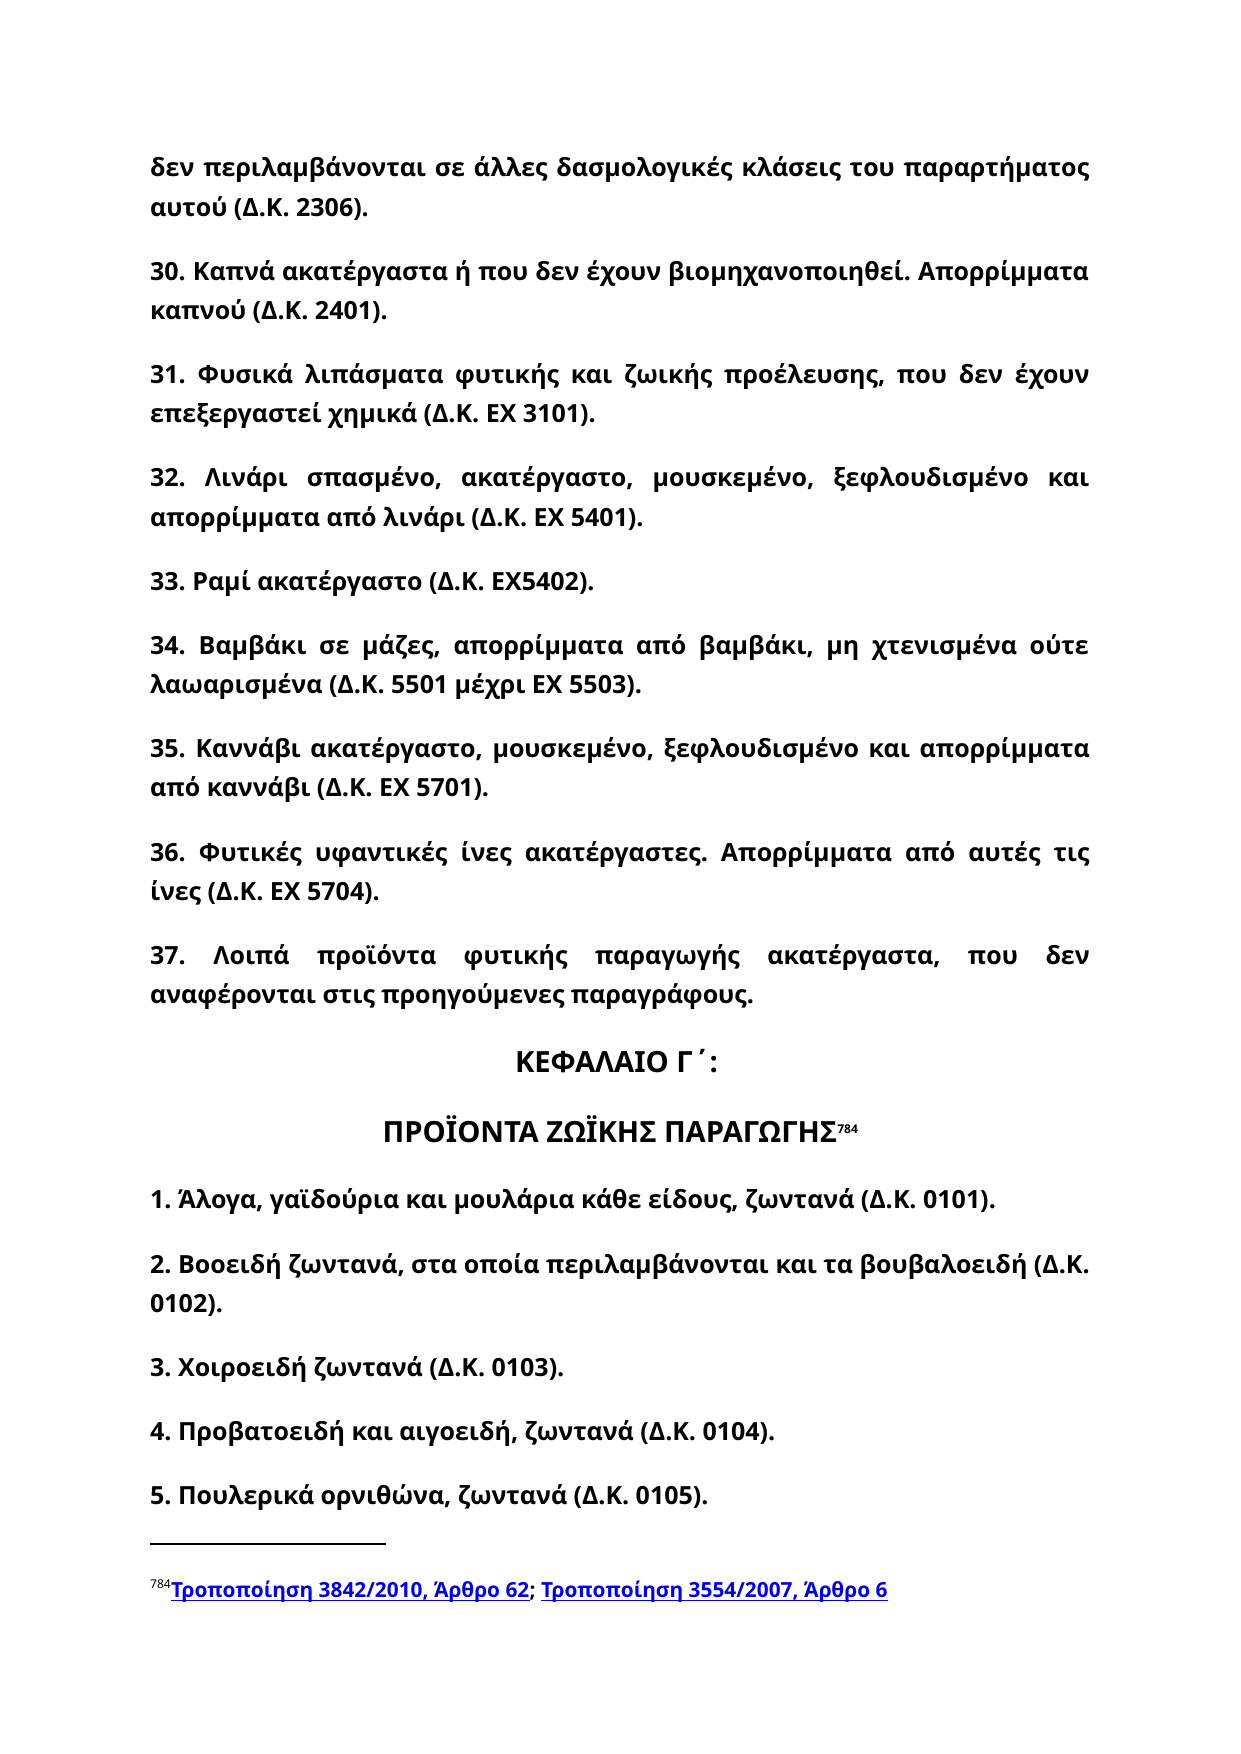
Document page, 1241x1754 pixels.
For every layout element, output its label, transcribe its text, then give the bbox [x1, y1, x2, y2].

text 33. Ραμί ακατέργαστο (Δ.Κ. ΕΧ5402). [150, 563, 1090, 597]
text 1. Άλογα, γαϊδούρια και μουλάρια κάθε είδους, ζωντανά (Δ.Κ. 0101). [150, 1182, 1090, 1216]
text 34. Βαμβάκι σε μάζες, απορρίμματα από βαμβάκι, μη χτενισμένα ούτε λαωαρισμένα (Δ.Κ. 5501 μέχρι ΕΧ 5503). [150, 627, 1090, 701]
text 30. Καπνά ακατέργαστα ή που δεν έχουν βιομηχανοποιηθεί. Απορρίμματα καπνού (Δ.Κ. 2401). [150, 253, 1090, 327]
text 5. Πουλερικά ορνιθώνα, ζωντανά (Δ.Κ. 0105). [150, 1478, 1090, 1512]
text 31. Φυσικά λιπάσματα φυτικής και ζωικής προέλευσης, που δεν έχουν επεξεργαστεί χημικά (Δ.Κ. ΕΧ 3101). [150, 357, 1090, 430]
text 32. Λινάρι σπασμένο, ακατέργαστο, μουσκεμένο, ξεφλουδισμένο και απορρίμματα από λινάρι (Δ.Κ. ΕΧ 5401). [150, 460, 1090, 533]
text Τροποποίηση 3842/2010, Άρθρο 62; Τροποποίηση 3554/2007, Άρθρο 6 [150, 1576, 1090, 1604]
subtitle ΚΕΦΑΛΑΙΟ Γ΄: [150, 1041, 1090, 1081]
text 36. Φυτικές υφαντικές ίνες ακατέργαστες. Απορρίμματα από αυτές τις ίνες (Δ.Κ. ΕΧ 5704). [150, 834, 1090, 907]
text 37. Λοιπά προϊόντα φυτικής παραγωγής ακατέργαστα, που δεν αναφέρονται στις προηγούμενες παραγράφους. [150, 937, 1090, 1011]
text 4. Προβατοειδή και αιγοειδή, ζωντανά (Δ.Κ. 0104). [150, 1414, 1090, 1448]
text δεν περιλαμβάνονται σε άλλες δασμολογικές κλάσεις του παραρτήματος αυτού (Δ.Κ. 2306). [150, 150, 1090, 223]
text 35. Καννάβι ακατέργαστο, μουσκεμένο, ξεφλουδισμένο και απορρίμματα από καννάβι (Δ.Κ. ΕΧ 5701). [150, 731, 1090, 804]
subtitle ΠΡΟΪΟΝΤΑ ΖΩΪΚΗΣ ΠΑΡΑΓΩΓΗΣ [150, 1111, 1090, 1151]
text 2. Βοοειδή ζωντανά, στα οποία περιλαμβάνονται και τα βουβαλοειδή (Δ.Κ. 0102). [150, 1246, 1090, 1319]
text 3. Χοιροειδή ζωντανά (Δ.Κ. 0103). [150, 1349, 1090, 1384]
